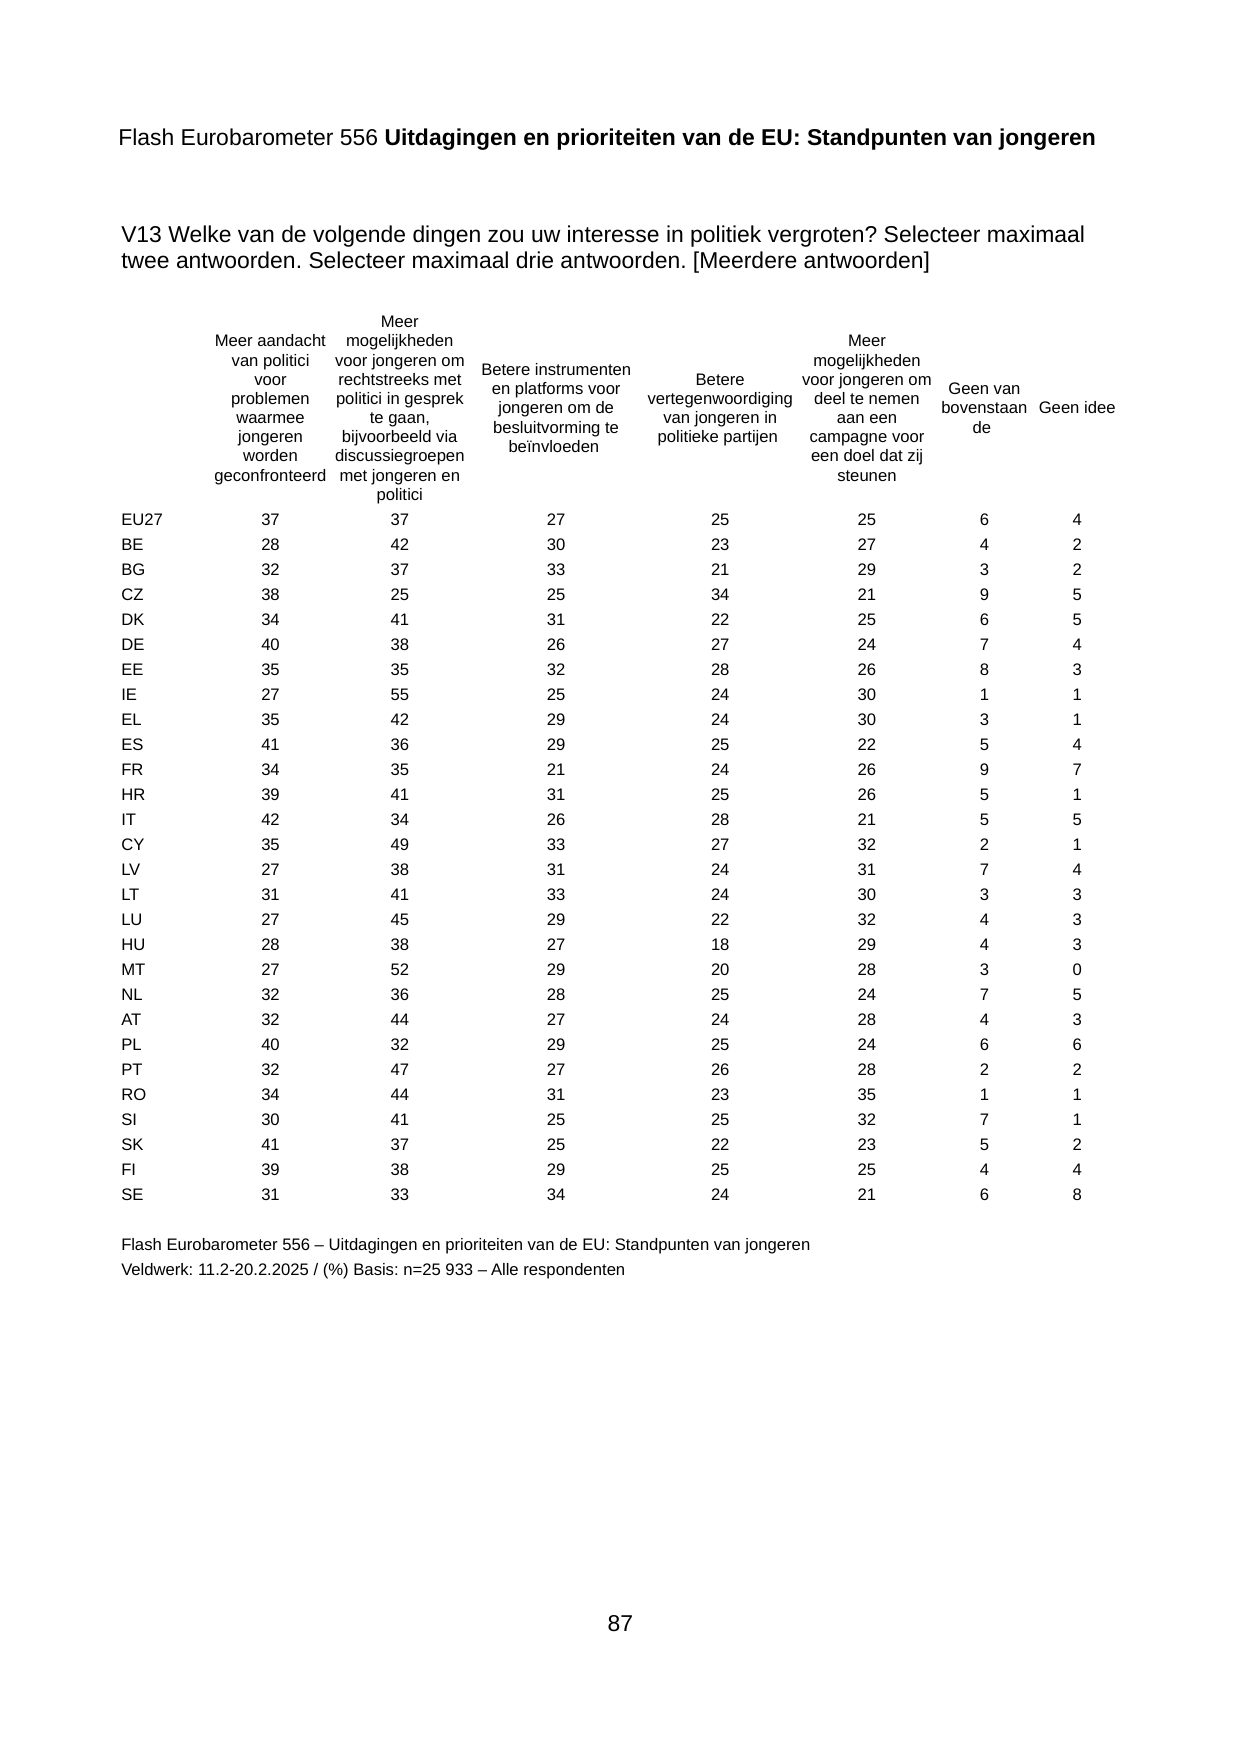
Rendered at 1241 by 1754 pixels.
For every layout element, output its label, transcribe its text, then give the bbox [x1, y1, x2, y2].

table_cell 21 [469, 757, 643, 782]
table_cell PL [118, 1032, 210, 1057]
table_cell 3 [1032, 882, 1122, 907]
table_cell ES [118, 732, 210, 757]
table_cell 41 [330, 1107, 469, 1132]
table_cell BE [118, 532, 210, 557]
table_cell 25 [643, 1032, 797, 1057]
table_cell [797, 277, 936, 309]
table_cell 31 [469, 1082, 643, 1107]
table_cell 3 [936, 707, 1032, 732]
table_cell 33 [330, 1182, 469, 1207]
table_cell 9 [936, 582, 1032, 607]
table_cell 21 [797, 807, 936, 832]
table_cell 44 [330, 1007, 469, 1032]
table_cell 27 [210, 907, 330, 932]
table_cell 25 [469, 582, 643, 607]
table_cell 29 [469, 957, 643, 982]
table_cell 2 [936, 1057, 1032, 1082]
table_cell SE [118, 1182, 210, 1207]
table_cell 33 [469, 557, 643, 582]
table_cell 6 [936, 507, 1032, 532]
table_cell 1 [1032, 832, 1122, 857]
table_cell 32 [210, 1057, 330, 1082]
table_cell 27 [469, 507, 643, 532]
table_cell 31 [469, 857, 643, 882]
table_cell 30 [797, 882, 936, 907]
table_cell Flash Eurobarometer 556 – Uitdagingen en prioriteiten van de EU: Standpunten van jongeren [118, 1232, 1122, 1257]
table_cell 28 [797, 957, 936, 982]
table_cell [210, 1207, 330, 1232]
table_cell 5 [1032, 582, 1122, 607]
table_cell 52 [330, 957, 469, 982]
table_cell 35 [210, 707, 330, 732]
table_cell 29 [469, 907, 643, 932]
table_cell EU27 [118, 507, 210, 532]
table_cell 3 [1032, 657, 1122, 682]
table_cell 28 [643, 807, 797, 832]
table_cell 32 [797, 832, 936, 857]
table_cell 23 [643, 532, 797, 557]
table_cell 41 [330, 882, 469, 907]
table_cell 4 [1032, 1157, 1122, 1182]
table_cell 18 [643, 932, 797, 957]
table_cell 3 [936, 957, 1032, 982]
table_cell 1 [1032, 1107, 1122, 1132]
table_cell 30 [797, 707, 936, 732]
table_cell 40 [210, 1032, 330, 1057]
table_cell [469, 277, 643, 309]
table_cell 20 [643, 957, 797, 982]
table_cell 34 [210, 757, 330, 782]
table_cell 9 [936, 757, 1032, 782]
table_cell 31 [210, 882, 330, 907]
table_cell 5 [1032, 982, 1122, 1007]
table_cell IE [118, 682, 210, 707]
table_cell 25 [643, 982, 797, 1007]
table_cell 6 [936, 1032, 1032, 1057]
table_cell 27 [210, 682, 330, 707]
table_cell 24 [643, 757, 797, 782]
table_cell 36 [330, 732, 469, 757]
table_cell 5 [936, 807, 1032, 832]
table_cell 32 [330, 1032, 469, 1057]
table_cell 39 [210, 1157, 330, 1182]
table_cell HU [118, 932, 210, 957]
table_cell [936, 277, 1032, 309]
table_cell 41 [210, 1132, 330, 1157]
table_cell 4 [936, 932, 1032, 957]
table_cell 40 [210, 632, 330, 657]
table_cell 31 [469, 782, 643, 807]
table_cell RO [118, 1082, 210, 1107]
table_cell [118, 309, 210, 507]
table_cell 28 [210, 532, 330, 557]
table_cell 30 [797, 682, 936, 707]
table_cell Geen idee [1032, 309, 1122, 507]
table_cell SK [118, 1132, 210, 1157]
table_cell 21 [797, 582, 936, 607]
table_cell 37 [210, 507, 330, 532]
table_cell 36 [330, 982, 469, 1007]
table_cell 1 [1032, 1082, 1122, 1107]
table_cell 30 [469, 532, 643, 557]
table_cell 25 [643, 1157, 797, 1182]
table_cell 34 [330, 807, 469, 832]
table_cell 35 [797, 1082, 936, 1107]
table_cell 29 [797, 557, 936, 582]
table_cell 5 [936, 1132, 1032, 1157]
table_cell 26 [797, 782, 936, 807]
table_cell 5 [1032, 807, 1122, 832]
table_cell 29 [469, 707, 643, 732]
table_cell 35 [210, 657, 330, 682]
table_cell [118, 1207, 210, 1232]
table_cell 41 [330, 607, 469, 632]
table_cell 25 [797, 1157, 936, 1182]
table_cell 5 [936, 732, 1032, 757]
table_cell 2 [1032, 1132, 1122, 1157]
table_cell 28 [469, 982, 643, 1007]
table_cell 49 [330, 832, 469, 857]
table_cell 34 [643, 582, 797, 607]
table_cell 27 [643, 632, 797, 657]
table_cell 4 [936, 532, 1032, 557]
table_cell 26 [797, 757, 936, 782]
table_cell 23 [797, 1132, 936, 1157]
table_cell 7 [936, 1107, 1032, 1132]
table_cell 32 [469, 657, 643, 682]
table_cell 8 [1032, 1182, 1122, 1207]
table_cell 25 [330, 582, 469, 607]
table_header V13 Welke van de volgende dingen zou uw interesse in politiek vergroten? Selecteer maximaal twee antwoorden. Selecteer maximaal drie antwoorden. [Meerdere antwoorden] [118, 218, 1122, 277]
table_cell [330, 1207, 469, 1232]
table_cell 38 [330, 1157, 469, 1182]
table_cell 24 [797, 982, 936, 1007]
table_cell Geen van bovenstaande [936, 309, 1032, 507]
table_cell MT [118, 957, 210, 982]
table_cell 3 [1032, 1007, 1122, 1032]
table_cell 35 [210, 832, 330, 857]
table_cell 33 [469, 832, 643, 857]
table_cell 1 [1032, 707, 1122, 732]
table_cell 1 [936, 682, 1032, 707]
table_cell 2 [1032, 1057, 1122, 1082]
table_cell 24 [643, 1007, 797, 1032]
table_cell 28 [797, 1057, 936, 1082]
table_cell 24 [643, 1182, 797, 1207]
table_cell 31 [210, 1182, 330, 1207]
table_cell 27 [469, 1057, 643, 1082]
table_cell 29 [797, 932, 936, 957]
table_cell 4 [1032, 732, 1122, 757]
table_cell 28 [797, 1007, 936, 1032]
table_cell 42 [330, 707, 469, 732]
table_cell 34 [469, 1182, 643, 1207]
table_cell 35 [330, 657, 469, 682]
table_cell FR [118, 757, 210, 782]
table_cell 26 [469, 632, 643, 657]
table_cell [118, 277, 210, 309]
table_cell 22 [643, 607, 797, 632]
table_cell 7 [936, 857, 1032, 882]
table_cell 47 [330, 1057, 469, 1082]
table_cell 38 [210, 582, 330, 607]
table_cell 25 [797, 607, 936, 632]
table_cell 29 [469, 1032, 643, 1057]
table_cell 25 [643, 507, 797, 532]
table_cell [469, 1207, 643, 1232]
table_cell [210, 277, 330, 309]
table_cell 2 [936, 832, 1032, 857]
table_cell 29 [469, 1157, 643, 1182]
table_cell 42 [330, 532, 469, 557]
table_cell 3 [1032, 932, 1122, 957]
table_cell 27 [469, 1007, 643, 1032]
table_cell 1 [1032, 682, 1122, 707]
table_cell Meer aandacht van politici voor problemen waarmee jongeren worden geconfronteerd [210, 309, 330, 507]
table_cell 30 [210, 1107, 330, 1132]
table_cell 41 [210, 732, 330, 757]
table_cell LV [118, 857, 210, 882]
table_cell 7 [936, 982, 1032, 1007]
table_cell 25 [643, 732, 797, 757]
table_cell 24 [643, 707, 797, 732]
table_cell 21 [797, 1182, 936, 1207]
table_cell 2 [1032, 532, 1122, 557]
table_cell 25 [797, 507, 936, 532]
table_cell [330, 277, 469, 309]
table_cell 22 [643, 907, 797, 932]
table_cell 0 [1032, 957, 1122, 982]
table_cell 6 [936, 607, 1032, 632]
table_cell 25 [469, 682, 643, 707]
table_cell AT [118, 1007, 210, 1032]
table_cell 24 [797, 632, 936, 657]
table_cell [1032, 1207, 1122, 1232]
table_cell LU [118, 907, 210, 932]
table_cell 26 [643, 1057, 797, 1082]
table_cell 29 [469, 732, 643, 757]
table_cell IT [118, 807, 210, 832]
table_cell CZ [118, 582, 210, 607]
table_cell 6 [936, 1182, 1032, 1207]
table_cell 27 [210, 857, 330, 882]
table_cell 27 [643, 832, 797, 857]
table_cell Meer mogelijkheden voor jongeren om deel te nemen aan een campagne voor een doel dat zij steunen [797, 309, 936, 507]
table_cell 25 [469, 1107, 643, 1132]
table_cell Betere instrumenten en platforms voor jongeren om de besluitvorming te beïnvloeden [469, 309, 643, 507]
table_cell 24 [643, 857, 797, 882]
table_cell 25 [643, 782, 797, 807]
table_cell 4 [936, 1007, 1032, 1032]
table_cell 22 [643, 1132, 797, 1157]
table_cell [643, 1207, 797, 1232]
table_cell 34 [210, 1082, 330, 1107]
table_cell 42 [210, 807, 330, 832]
table_cell [797, 1207, 936, 1232]
table_cell 27 [797, 532, 936, 557]
table_cell 28 [643, 657, 797, 682]
table_cell 8 [936, 657, 1032, 682]
table_cell 5 [1032, 607, 1122, 632]
table_cell 2 [1032, 557, 1122, 582]
table_cell 24 [643, 882, 797, 907]
table_cell 4 [936, 907, 1032, 932]
table_cell 27 [469, 932, 643, 957]
table_cell 55 [330, 682, 469, 707]
table_cell [643, 277, 797, 309]
table_cell FI [118, 1157, 210, 1182]
table_cell 44 [330, 1082, 469, 1107]
table_cell 31 [469, 607, 643, 632]
table_cell 21 [643, 557, 797, 582]
table_cell 45 [330, 907, 469, 932]
table_cell Meer mogelijkheden voor jongeren om rechtstreeks met politici in gesprek te gaan, bijvoorbeeld via discussiegroepen met jongeren en politici [330, 309, 469, 507]
table_cell 28 [210, 932, 330, 957]
table_cell BG [118, 557, 210, 582]
table_cell 4 [1032, 857, 1122, 882]
table_cell EE [118, 657, 210, 682]
table_cell 33 [469, 882, 643, 907]
table_cell 38 [330, 857, 469, 882]
table_cell Veldwerk: 11.2-20.2.2025 / (%) Basis: n=25 933 – Alle respondenten [118, 1257, 1122, 1282]
table_cell 32 [797, 1107, 936, 1132]
table_cell 39 [210, 782, 330, 807]
table_cell 7 [936, 632, 1032, 657]
table_cell DK [118, 607, 210, 632]
table_cell [936, 1207, 1032, 1232]
table_cell 3 [1032, 907, 1122, 932]
table_cell 37 [330, 1132, 469, 1157]
table_cell HR [118, 782, 210, 807]
table_cell 24 [643, 682, 797, 707]
table_cell 32 [210, 982, 330, 1007]
table_cell 26 [469, 807, 643, 832]
table_cell 5 [936, 782, 1032, 807]
table_cell 34 [210, 607, 330, 632]
table_cell 6 [1032, 1032, 1122, 1057]
table_cell 1 [936, 1082, 1032, 1107]
table_cell 32 [797, 907, 936, 932]
table_cell 37 [330, 557, 469, 582]
table_cell 32 [210, 1007, 330, 1032]
table_cell 7 [1032, 757, 1122, 782]
table_cell 4 [936, 1157, 1032, 1182]
table_cell SI [118, 1107, 210, 1132]
table_cell NL [118, 982, 210, 1007]
table_cell 1 [1032, 782, 1122, 807]
table_cell DE [118, 632, 210, 657]
table_cell Betere vertegenwoordiging van jongeren in politieke partijen [643, 309, 797, 507]
table_cell LT [118, 882, 210, 907]
table_cell 4 [1032, 507, 1122, 532]
table_cell 27 [210, 957, 330, 982]
table_cell CY [118, 832, 210, 857]
table_cell 41 [330, 782, 469, 807]
table_cell EL [118, 707, 210, 732]
table_cell 26 [797, 657, 936, 682]
table_cell [1032, 277, 1122, 309]
table_cell 38 [330, 632, 469, 657]
table_cell 4 [1032, 632, 1122, 657]
table_cell 3 [936, 557, 1032, 582]
table_cell 37 [330, 507, 469, 532]
table_cell 25 [469, 1132, 643, 1157]
table_cell 3 [936, 882, 1032, 907]
table_cell 24 [797, 1032, 936, 1057]
table_cell 35 [330, 757, 469, 782]
table_cell 25 [643, 1107, 797, 1132]
table_cell 23 [643, 1082, 797, 1107]
table_cell 22 [797, 732, 936, 757]
table_cell 38 [330, 932, 469, 957]
table_cell 32 [210, 557, 330, 582]
table_cell PT [118, 1057, 210, 1082]
table_cell 31 [797, 857, 936, 882]
